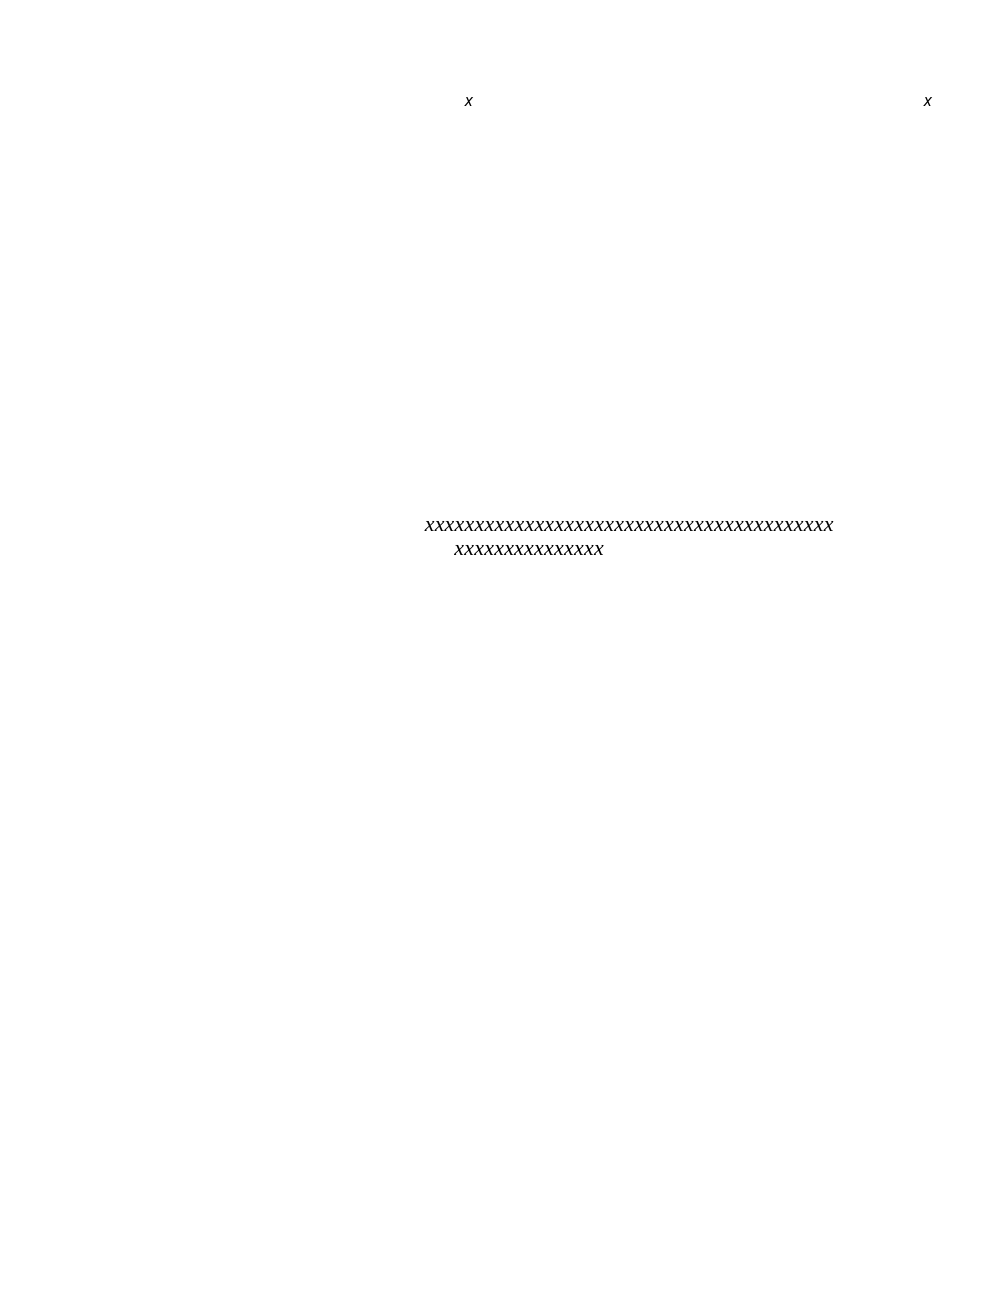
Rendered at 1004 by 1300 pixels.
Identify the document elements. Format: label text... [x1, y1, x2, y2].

text xxxxxxxxxxxxxxxxxxxxxxxxxxxxxxxxxxxxxxxxxxxxxxxxxxxxxxxx [424, 511, 838, 560]
